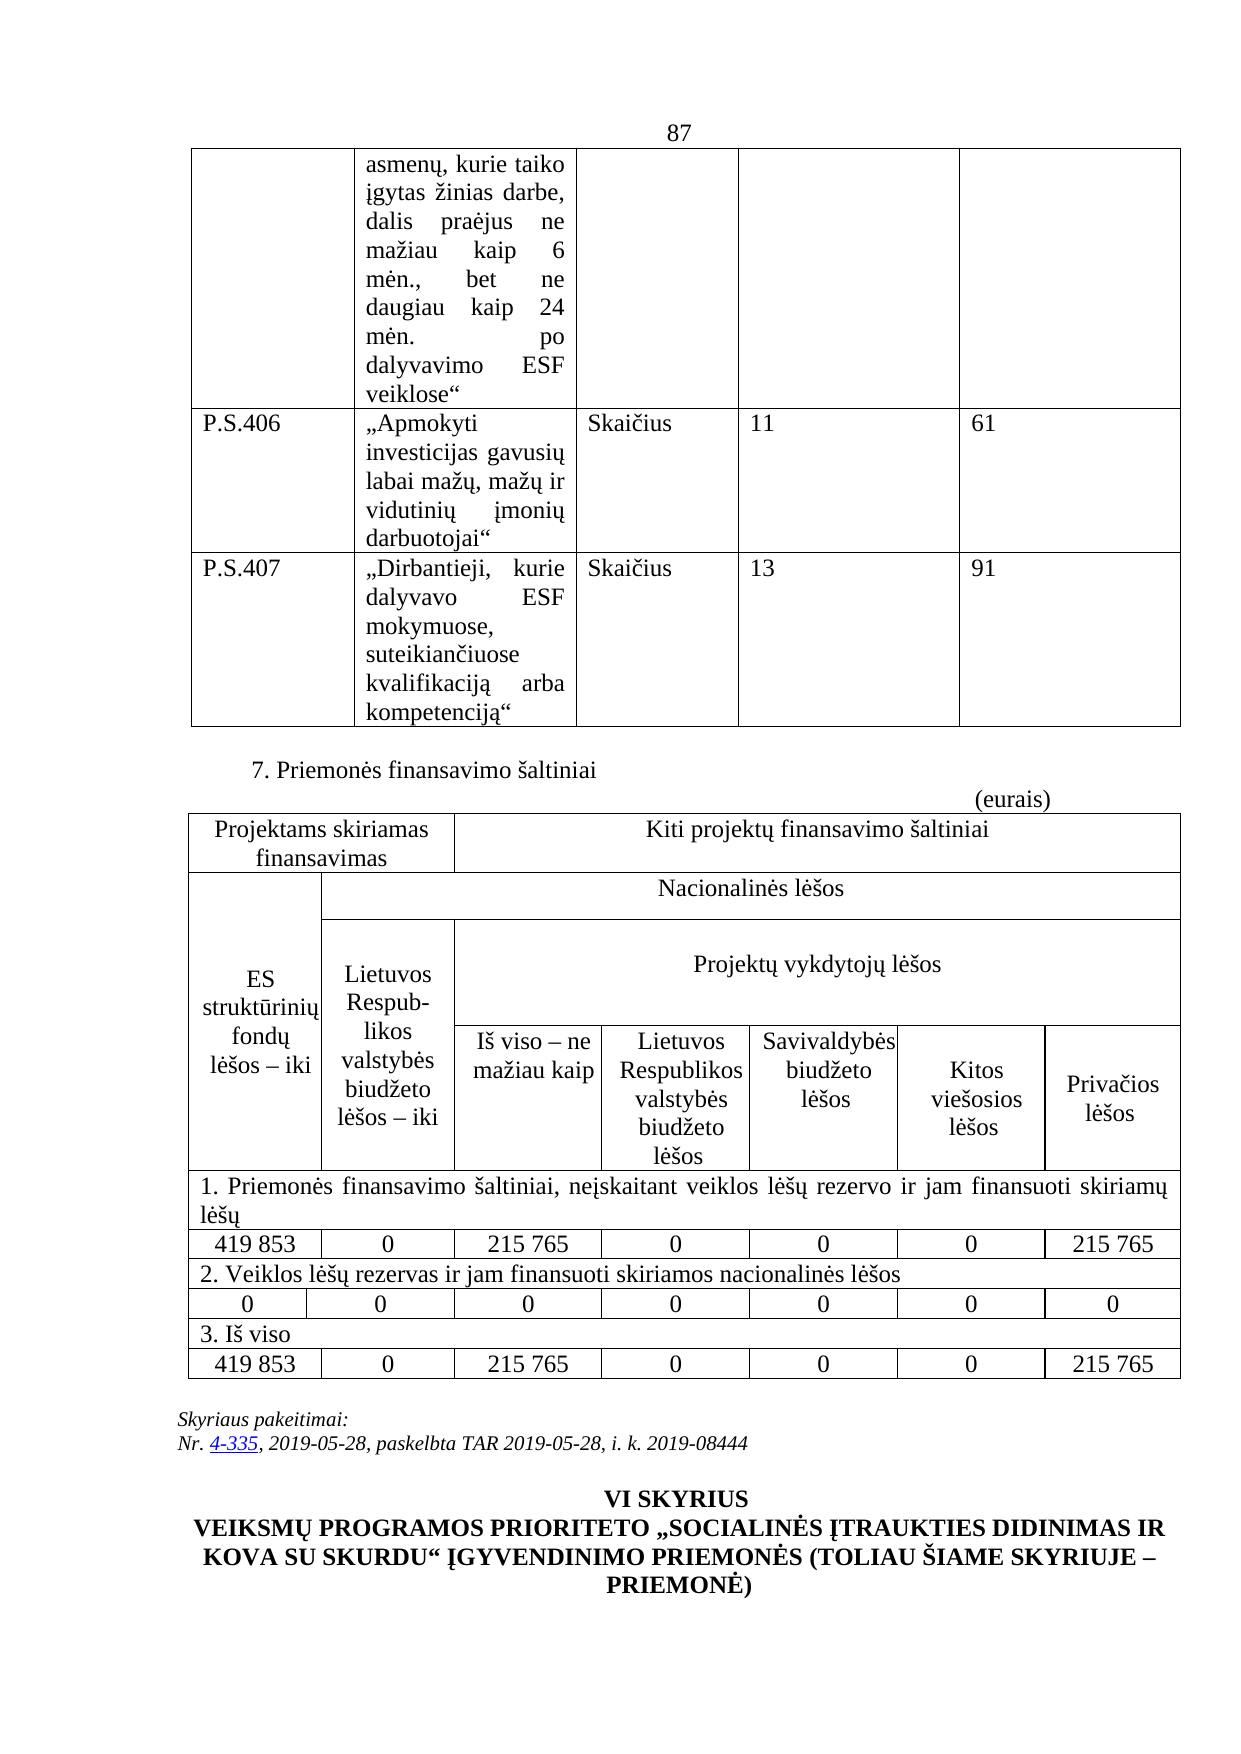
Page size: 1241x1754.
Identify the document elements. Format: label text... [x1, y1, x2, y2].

table_cell Lietuvos Respublikos valstybės biudžeto lėšos [602, 1026, 749, 1170]
table_cell Iš viso – ne mažiau kaip [455, 1026, 601, 1170]
table_cell [739, 149, 959, 407]
text VI SKYRIUS [177, 1484, 1181, 1513]
table_cell Projektų vykdytojų lėšos [455, 920, 1180, 1025]
table_cell Privačios lėšos [1046, 1026, 1180, 1170]
table_cell Kitos viešosios lėšos [898, 1026, 1044, 1170]
table_cell 0 [898, 1349, 1044, 1377]
table_cell 215 765 [455, 1349, 601, 1377]
table_cell P.S.407 [192, 553, 354, 726]
table_cell 1. Priemonės finansavimo šaltiniai, neįskaitant veiklos lėšų rezervo ir jam finansuoti skiriamų lėšų [189, 1171, 1180, 1228]
table_cell „Dirbantieji, kurie dalyvavo ESF mokymuose, suteikiančiuose kvalifikaciją arba kompetenciją“ [355, 553, 576, 726]
table_cell Lietuvos Respub-likos valstybės biudžeto lėšos – iki [322, 920, 454, 1170]
table_cell 0 [898, 1230, 1044, 1258]
table_cell 0 [455, 1289, 601, 1318]
table_cell Savivaldybės biudžeto lėšos [750, 1026, 897, 1170]
table_cell 11 [739, 409, 959, 552]
table_cell 0 [307, 1289, 454, 1318]
table_cell [192, 149, 354, 407]
table_cell 215 765 [455, 1230, 601, 1258]
table_cell asmenų, kurie taiko įgytas žinias darbe, dalis praėjus ne mažiau kaip 6 mėn., bet ne daugiau kaip 24 mėn. po dalyvavimo ESF veiklose“ [355, 149, 576, 407]
table_cell 0 [750, 1289, 897, 1318]
table_cell 0 [750, 1230, 897, 1258]
table_cell 419 853 [189, 1349, 321, 1377]
table_cell ES struktūrinių fondų lėšos – iki [189, 873, 321, 1170]
table_cell 61 [960, 409, 1180, 552]
table_cell 13 [739, 553, 959, 726]
text VEIKSMŲ PROGRAMOS PRIORITETO „Socialinės įtraukties didinimas ir kova su skurdu“ ĮGYVENDINIMO PRIEMONĖS (TOLIAU ŠIAME SKYRIUJE – PRIEMONĖ) [177, 1513, 1181, 1599]
table_cell 0 [322, 1230, 454, 1258]
table_header Projektams skiriamas finansavimas [189, 814, 454, 872]
table_cell 419 853 [189, 1230, 321, 1258]
table_cell „Apmokyti investicijas gavusių labai mažų, mažų ir vidutinių įmonių darbuotojai“ [355, 409, 576, 552]
table_cell [960, 149, 1180, 407]
text Nr. 4-335, 2019-05-28, paskelbta TAR 2019-05-28, i. k. 2019-08444 [177, 1431, 1181, 1455]
text (eurais) [177, 784, 1181, 813]
table_header Kiti projektų finansavimo šaltiniai [455, 814, 1180, 872]
table_cell 0 [322, 1349, 454, 1377]
table_cell [577, 149, 738, 407]
table_cell Skaičius [577, 409, 738, 552]
table_cell 215 765 [1046, 1230, 1180, 1258]
table_cell 0 [898, 1289, 1044, 1318]
table_cell 0 [1046, 1289, 1180, 1318]
table_cell P.S.406 [192, 409, 354, 552]
table_cell 0 [602, 1230, 749, 1258]
table_cell 2. Veiklos lėšų rezervas ir jam finansuoti skiriamos nacionalinės lėšos [189, 1259, 1180, 1288]
table_cell 0 [602, 1289, 749, 1318]
table_cell 91 [960, 553, 1180, 726]
table_cell Skaičius [577, 553, 738, 726]
table_cell 215 765 [1046, 1349, 1180, 1377]
text 7. Priemonės finansavimo šaltiniai [177, 756, 1181, 784]
table_cell Nacionalinės lėšos [322, 873, 1180, 919]
text Skyriaus pakeitimai: [177, 1407, 1181, 1431]
table_cell 3. Iš viso [189, 1319, 1180, 1348]
table_cell 0 [602, 1349, 749, 1377]
table_cell 0 [750, 1349, 897, 1377]
table_cell 0 [189, 1289, 306, 1318]
